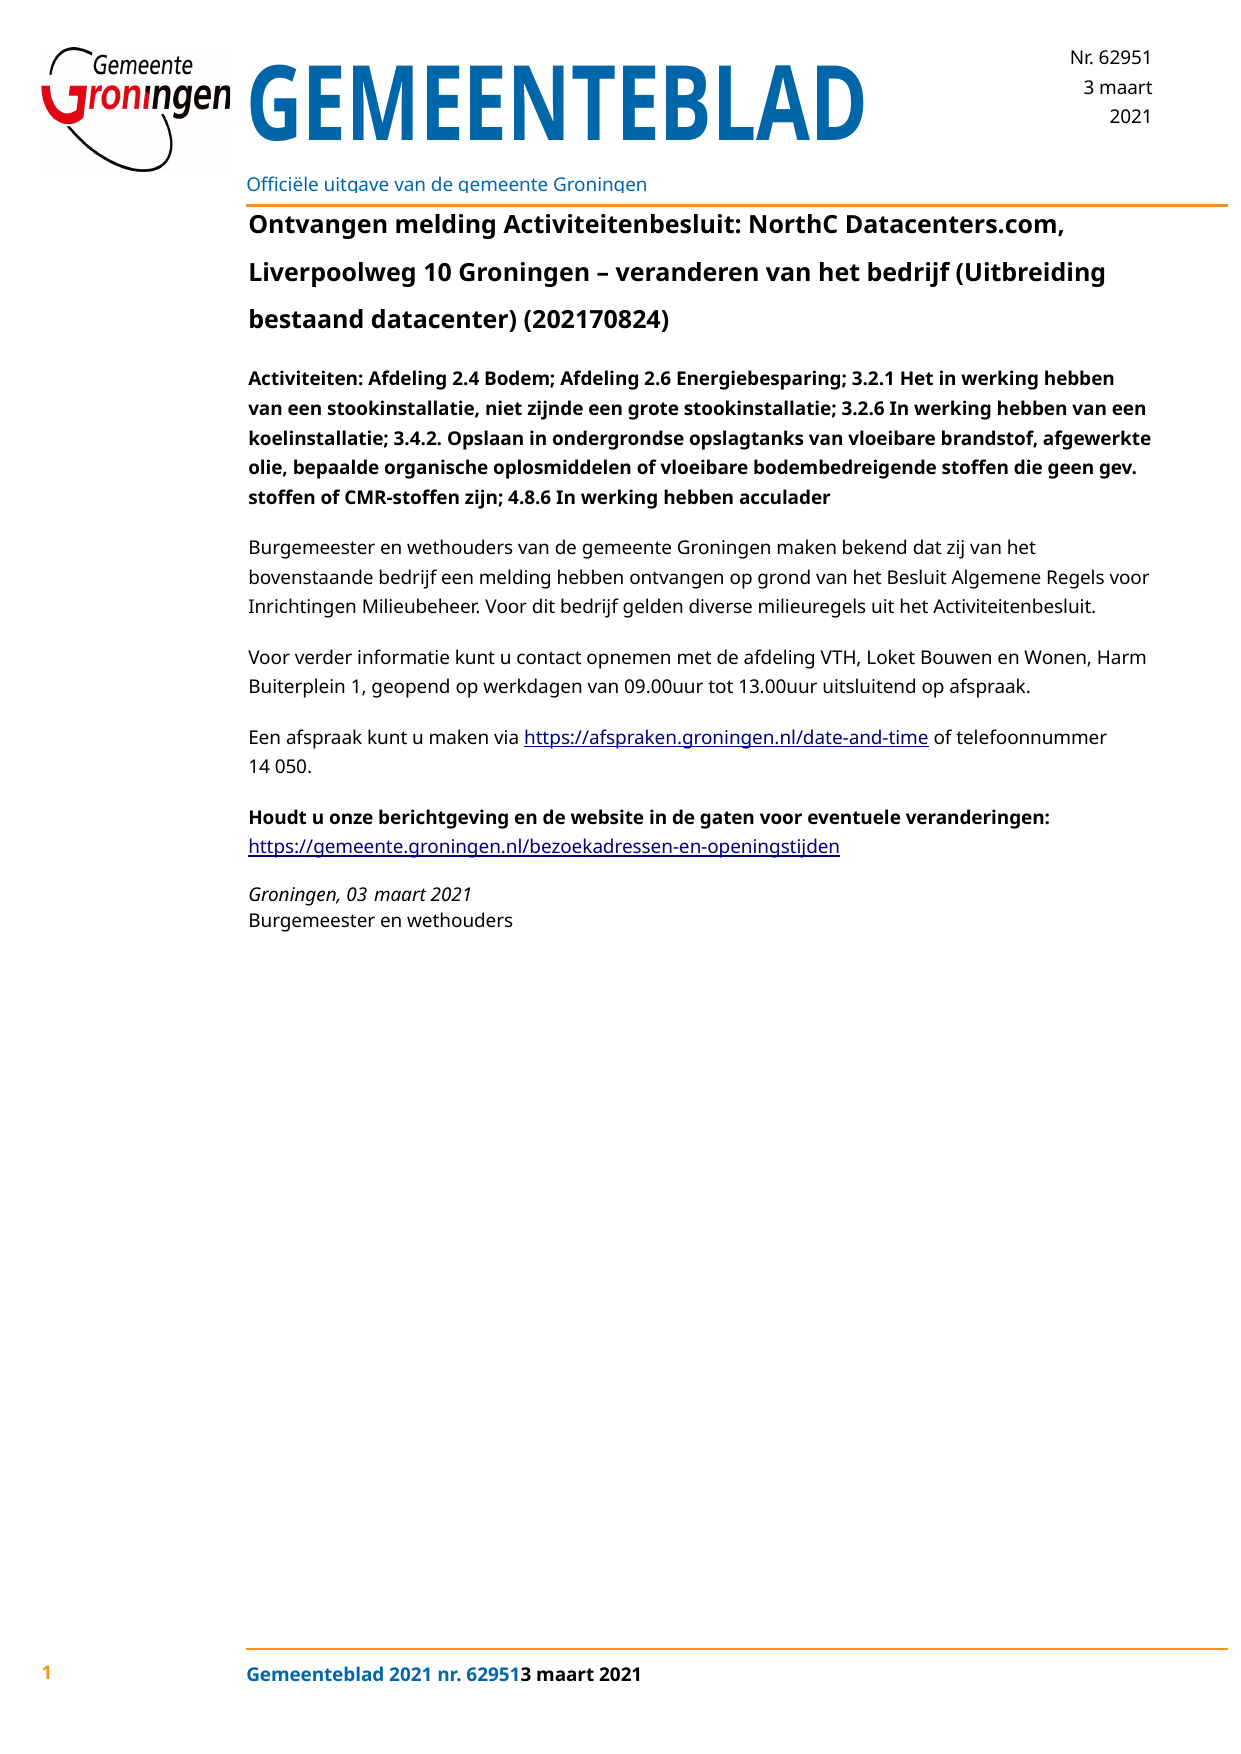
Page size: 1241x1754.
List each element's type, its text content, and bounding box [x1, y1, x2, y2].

text Ontvangen melding Activiteitenbesluit: NorthC Datacenters.com, Liverpoolweg 10 Groningen – veranderen van het bedrijf (Uitbreiding bestaand datacenter) (202170824) [248, 207, 1152, 336]
text Houdt u onze berichtgeving en de website in de gaten voor eventuele veranderingen: https://gemeente.groningen.nl/bezoekadressen-en-openingstijden [248, 804, 1152, 859]
text Burgemeester en wethouders [248, 907, 1152, 933]
picture [41, 47, 231, 172]
text Burgemeester en wethouders van de gemeente Groningen maken bekend dat zij van het bovenstaande bedrijf een melding hebben ontvangen op grond van het Besluit Algemene Regels voor Inrichtingen Milieubeheer. Voor dit bedrijf gelden diverse milieuregels uit het Activiteitenbesluit. [248, 534, 1152, 619]
text Een afspraak kunt u maken via https://afspraken.groningen.nl/date-and-time of telefoonnummer 14 050. [248, 724, 1152, 779]
text Voor verder informatie kunt u contact opnemen met de afdeling VTH, Loket Bouwen en Wonen, Harm Buiterplein 1, geopend op werkdagen van 09.00uur tot 13.00uur uitsluitend op afspraak. [248, 644, 1152, 699]
text Groningen, 03 maart 2021 [248, 881, 1152, 907]
text Activiteiten: Afdeling 2.4 Bodem; Afdeling 2.6 Energiebesparing; 3.2.1 Het in werking hebben van een stookinstallatie, niet zijnde een grote stookinstallatie; 3.2.6 In werking hebben van een koelinstallatie; 3.4.2. Opslaan in ondergrondse opslagtanks van vloeibare brandstof, afgewerkte olie, bepaalde organische oplosmiddelen of vloeibare bodembedreigende stoffen die geen gev. stoffen of CMR-stoffen zijn; 4.8.6 In werking hebben acculader [248, 366, 1152, 509]
